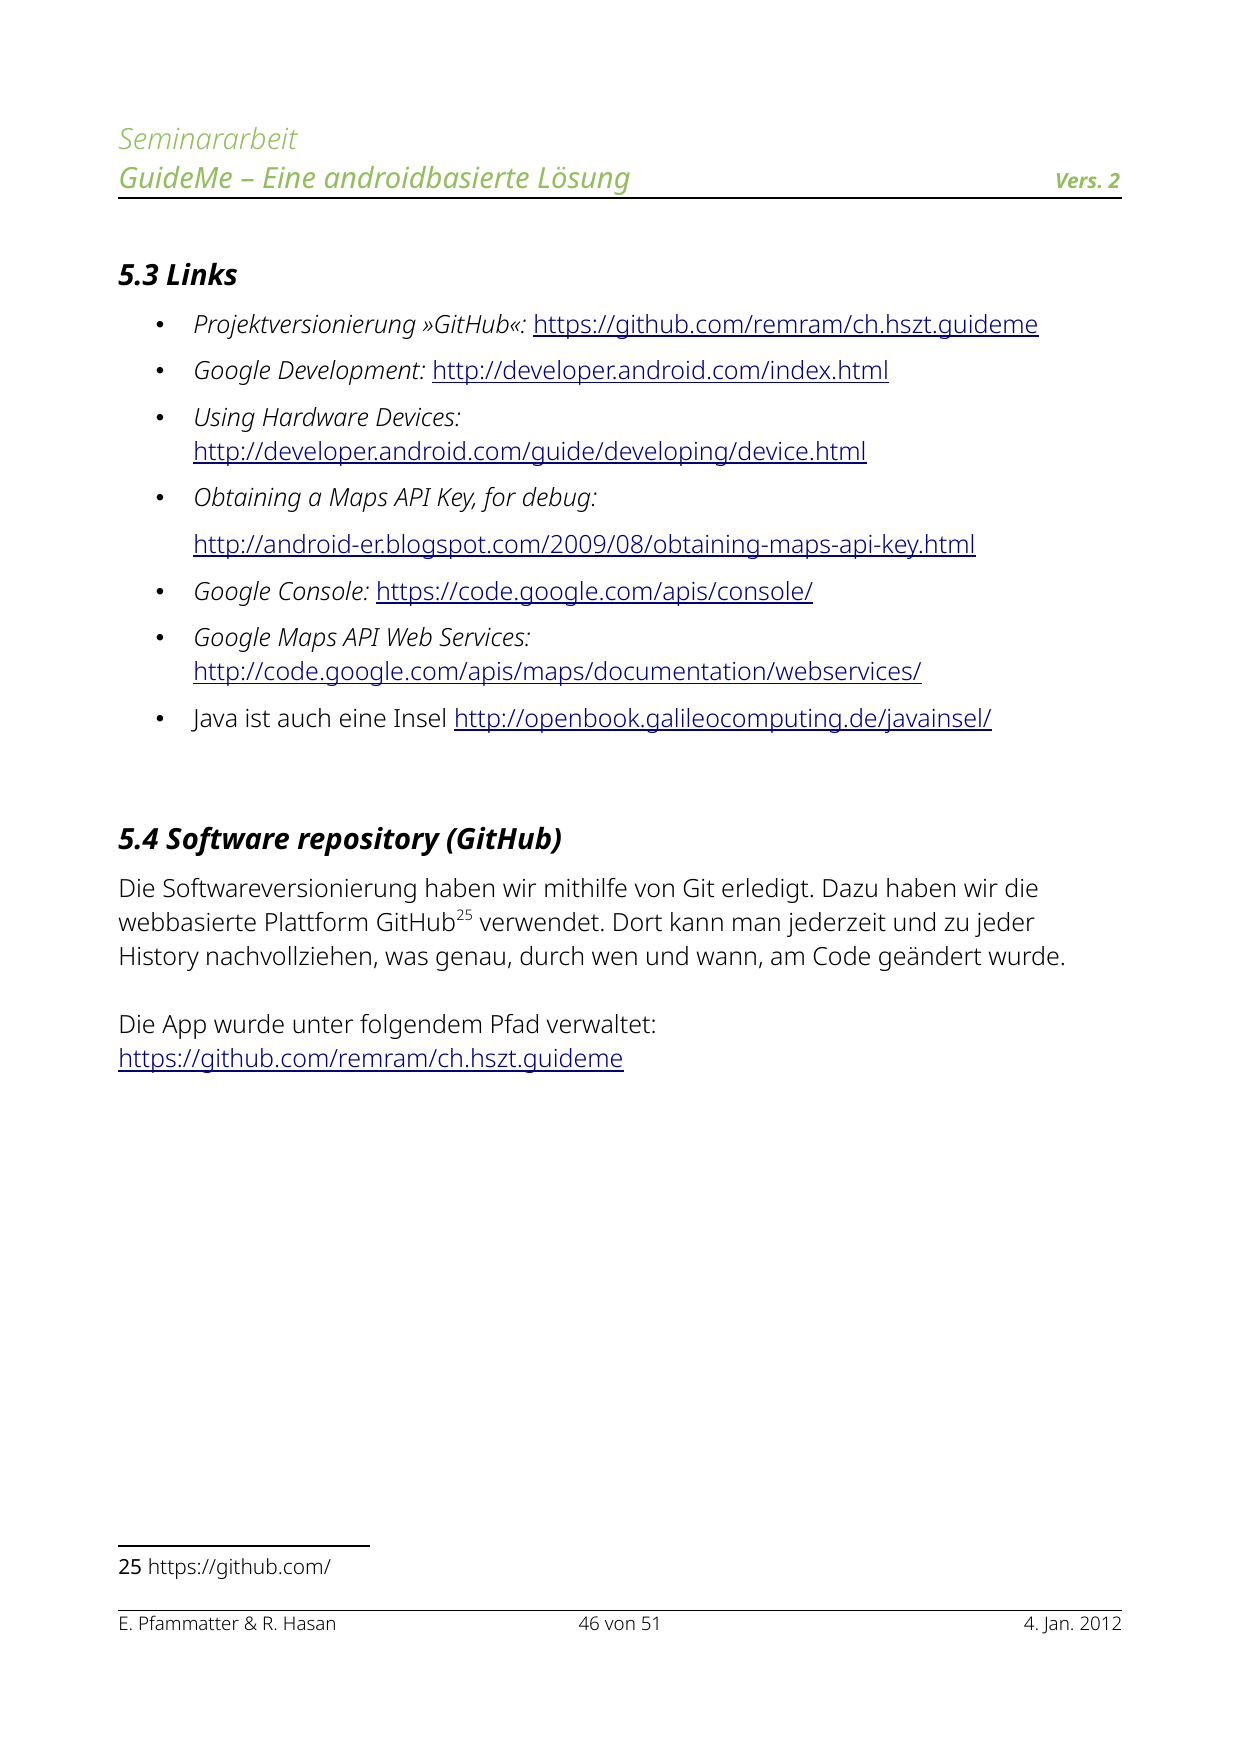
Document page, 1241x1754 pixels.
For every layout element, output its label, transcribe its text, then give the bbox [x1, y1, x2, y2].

text Die App wurde unter folgendem Pfad verwaltet: https://github.com/remram/ch.hszt.guideme [118, 1007, 1122, 1075]
subtitle 5.4 Software repository (GitHub) [118, 818, 1122, 858]
list Using Hardware Devices: http://developer.android.com/guide/developing/device.html [156, 399, 1122, 467]
text https://github.com/ [118, 1552, 1122, 1581]
list Projektversionierung »GitHub«: https://github.com/remram/ch.hszt.guideme [156, 306, 1122, 340]
list Google Console: https://code.google.com/apis/console/ [156, 573, 1122, 607]
list http://android-er.blogspot.com/2009/08/obtaining-maps-api-key.html [156, 527, 1122, 561]
list Obtaining a Maps API Key, for debug: [156, 480, 1122, 514]
text Die Softwareversionierung haben wir mithilfe von Git erledigt. Dazu haben wir die webbasierte Plattform GitHub verwendet. Dort kann man jederzeit und zu jeder History nachvollziehen, was genau, durch wen und wann, am Code geändert wurde. [118, 871, 1122, 973]
subtitle 5.3 Links [118, 254, 1122, 294]
list Google Maps API Web Services: http://code.google.com/apis/maps/documentation/webservices/ [156, 620, 1122, 688]
list Java ist auch eine Insel http://openbook.galileocomputing.de/javainsel/ [156, 700, 1122, 734]
list Google Development: http://developer.android.com/index.html [156, 353, 1122, 387]
